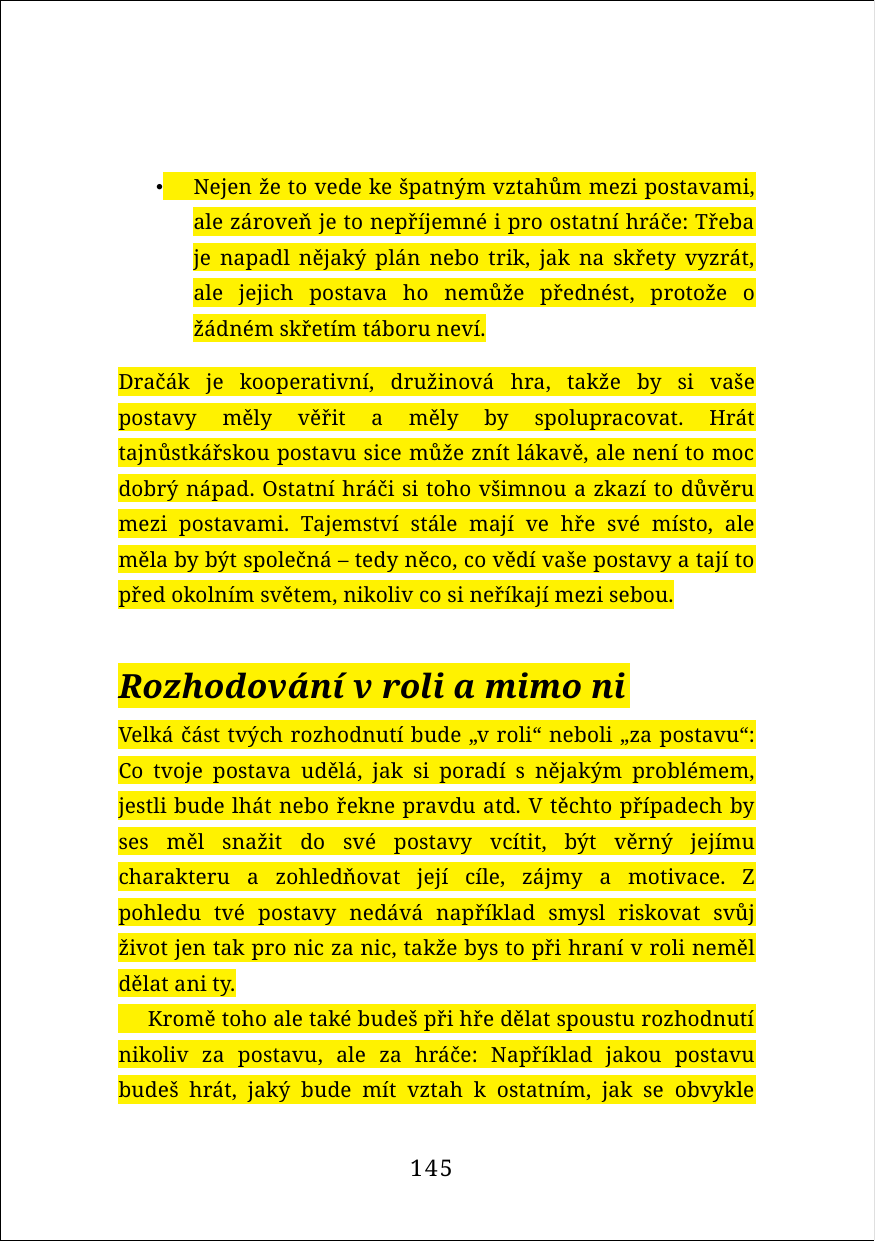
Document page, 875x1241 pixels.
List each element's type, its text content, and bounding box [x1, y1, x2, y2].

text Velká část tvých rozhodnutí bude „v roli“ neboli „za postavu“: Co tvoje postava udělá, jak si poradí s nějakým problémem, jestli bude lhát nebo řekne pravdu atd. V těchto případech by ses měl snažit do své postavy vcítit, být věrný jejímu charakteru a zohledňovat její cíle, zájmy a motivace. Z pohledu tvé postavy nedává například smysl riskovat svůj život jen tak pro nic za nic, takže bys to při hraní v roli neměl dělat ani ty. Kromě toho ale také budeš při hře dělat spoustu rozhodnutí nikoliv za postavu, ale za hráče: Například jakou postavu budeš hrát, jaký bude mít vztah k ostatním, jak se obvykle [118, 720, 756, 1104]
subtitle Rozhodování v roli a mimo ni [118, 663, 756, 708]
text Dračák je kooperativní, družinová hra, takže by si vaše postavy měly věřit a měly by spolupracovat. Hrát tajnůstkářskou postavu sice může znít lákavě, ale není to moc dobrý nápad. Ostatní hráči si toho všimnou a zkazí to důvěru mezi postavami. Tajemství stále mají ve hře své místo, ale měla by být společná – tedy něco, co vědí vaše postavy a tají to před okolním světem, nikoliv co si neříkají mezi sebou. [118, 367, 756, 609]
list Nejen že to vede ke špatným vztahům mezi postavami, ale zároveň je to nepříjemné i pro ostatní hráče: Třeba je napadl nějaký plán nebo trik, jak na skřety vyzrát, ale jejich postava ho nemůže přednést, protože o žádném skřetím táboru neví. [156, 172, 756, 342]
